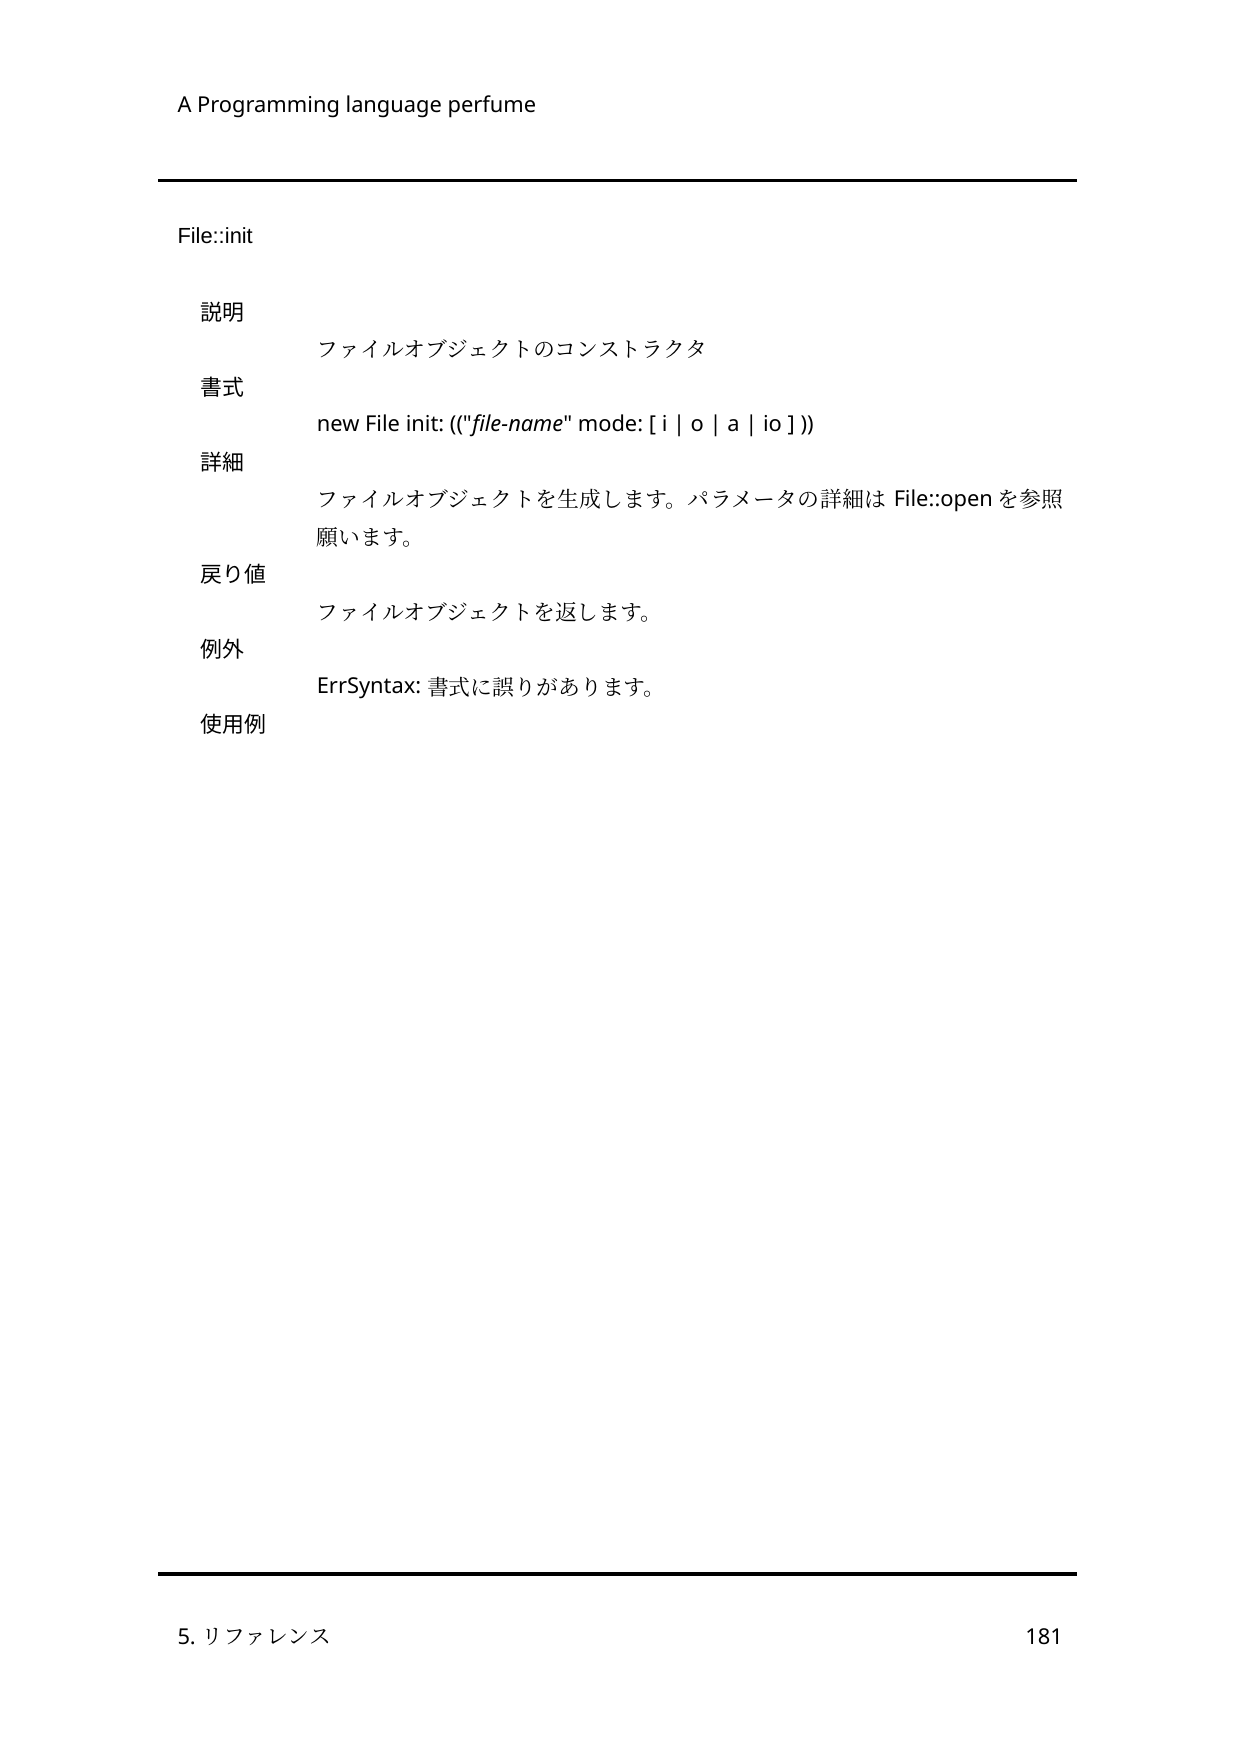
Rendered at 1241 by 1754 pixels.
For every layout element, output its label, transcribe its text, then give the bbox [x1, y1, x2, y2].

table_cell 使用例 [200, 704, 317, 779]
table_header 説明 [200, 292, 317, 367]
table_cell ErrSyntax: 書式に誤りがあります。 [317, 629, 1063, 704]
table_cell ファイルオブジェクトを返します。 [317, 554, 1063, 629]
table_cell 例外 [200, 629, 317, 704]
subtitle File::init [177, 217, 1063, 254]
table_cell 戻り値 [200, 554, 317, 629]
table_cell new File init: (("file-name" mode: [ i | o | a | io ] )) [317, 367, 1063, 442]
table_cell [317, 704, 1063, 779]
table_cell 詳細 [200, 442, 317, 554]
table_cell 書式 [200, 367, 317, 442]
table_header ファイルオブジェクトのコンストラクタ [317, 292, 1063, 367]
table_cell ファイルオブジェクトを生成します。パラメータの詳細は File::openを参照願います。 [317, 442, 1063, 554]
